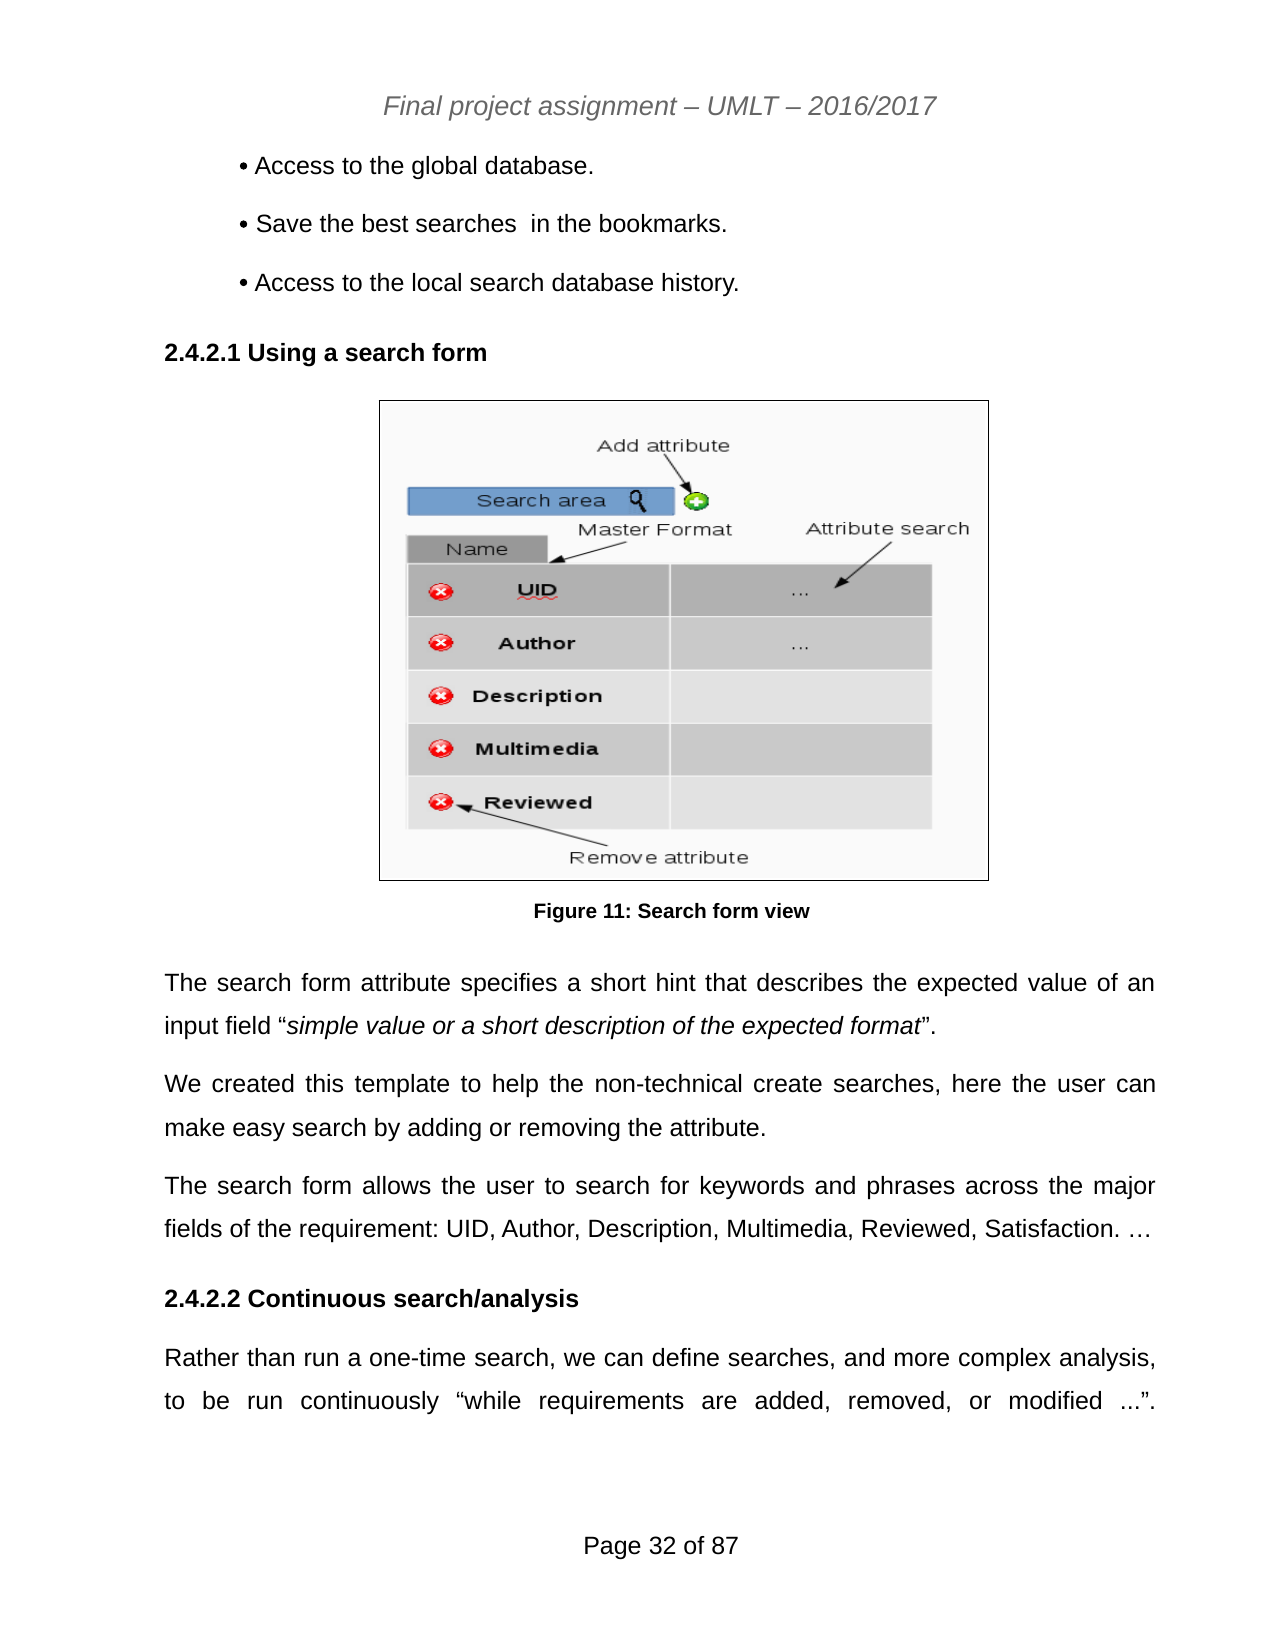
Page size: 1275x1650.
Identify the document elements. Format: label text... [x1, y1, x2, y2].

list Access to the local search database history. [239, 268, 1158, 297]
subtitle 2.4.2.1 Using a search form [164, 338, 1158, 367]
list Access to the global database. [239, 151, 1158, 180]
text The search form allows the user to search for keywords and phrases across the major fields of the requirement: UID, Author, Description, Multimedia, Reviewed, Satisfaction. … [164, 1171, 1158, 1242]
text We created this template to help the non-technical create searches, here the user can make easy search by adding or removing the attribute. [164, 1069, 1158, 1141]
list Save the best searches in the bookmarks. [239, 209, 1158, 238]
text The search form attribute specifies a short hint that describes the expected value of an input field “simple value or a short description of the expected format”. [164, 968, 1158, 1040]
picture [381, 403, 986, 878]
subtitle 2.4.2.2 Continuous search/analysis [164, 1284, 1158, 1313]
text Figure 11: Search form view [164, 878, 1158, 924]
list Rather than run a one-time search, we can define searches, and more complex analysis, to be run continuously “while requirements are added, removed, or modified ...”. [164, 1343, 1158, 1458]
